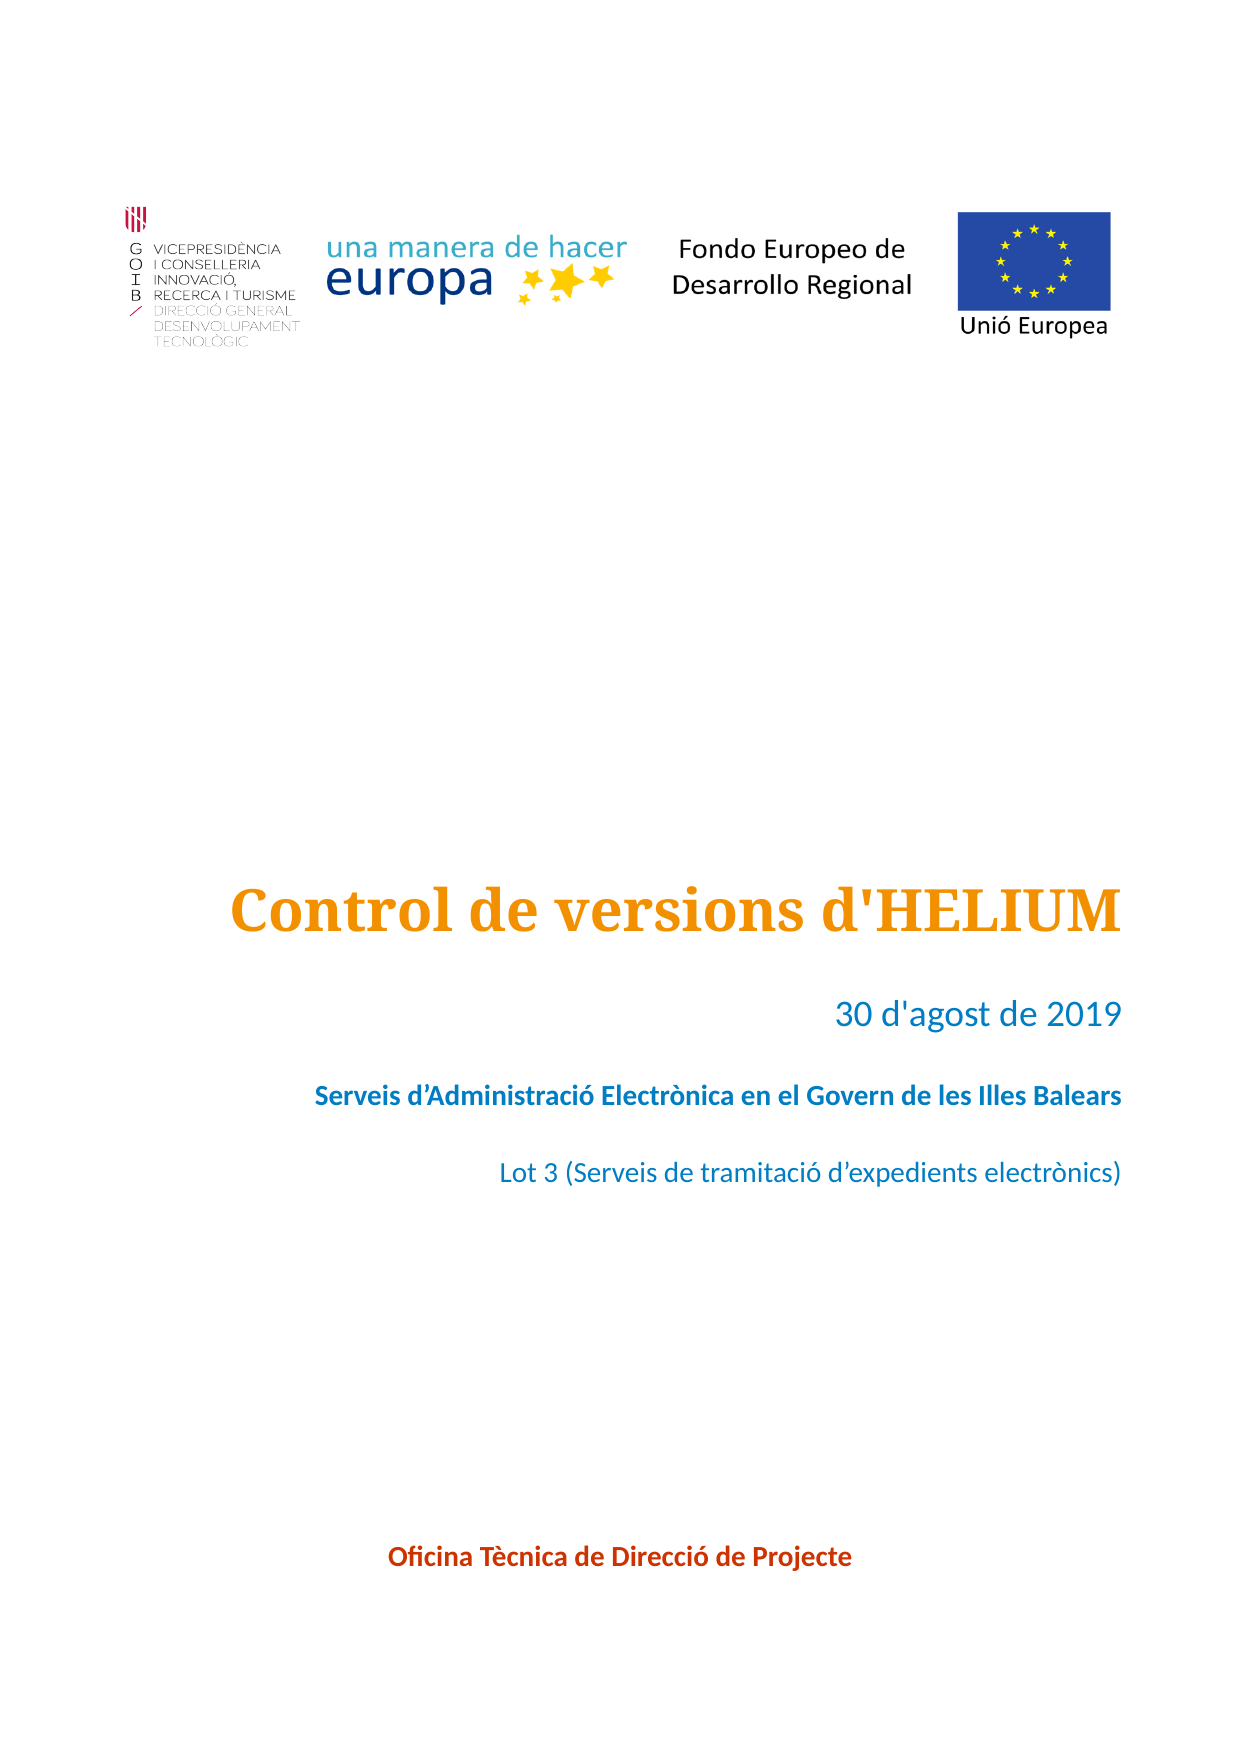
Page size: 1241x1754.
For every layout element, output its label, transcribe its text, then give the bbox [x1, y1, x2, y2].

text Oficina Tècnica de Direcció de Projecte [118, 1538, 1122, 1574]
text Serveis d’Administració Electrònica en el Govern de les Illes Balears [118, 1077, 1122, 1113]
text Control de versions d'HELIUM [118, 869, 1122, 949]
picture [321, 202, 1122, 352]
text 30 d'agost de 2019 [118, 990, 1122, 1036]
picture [118, 202, 308, 351]
text Lot 3 (Serveis de tramitació d’expedients electrònics) [118, 1154, 1122, 1189]
